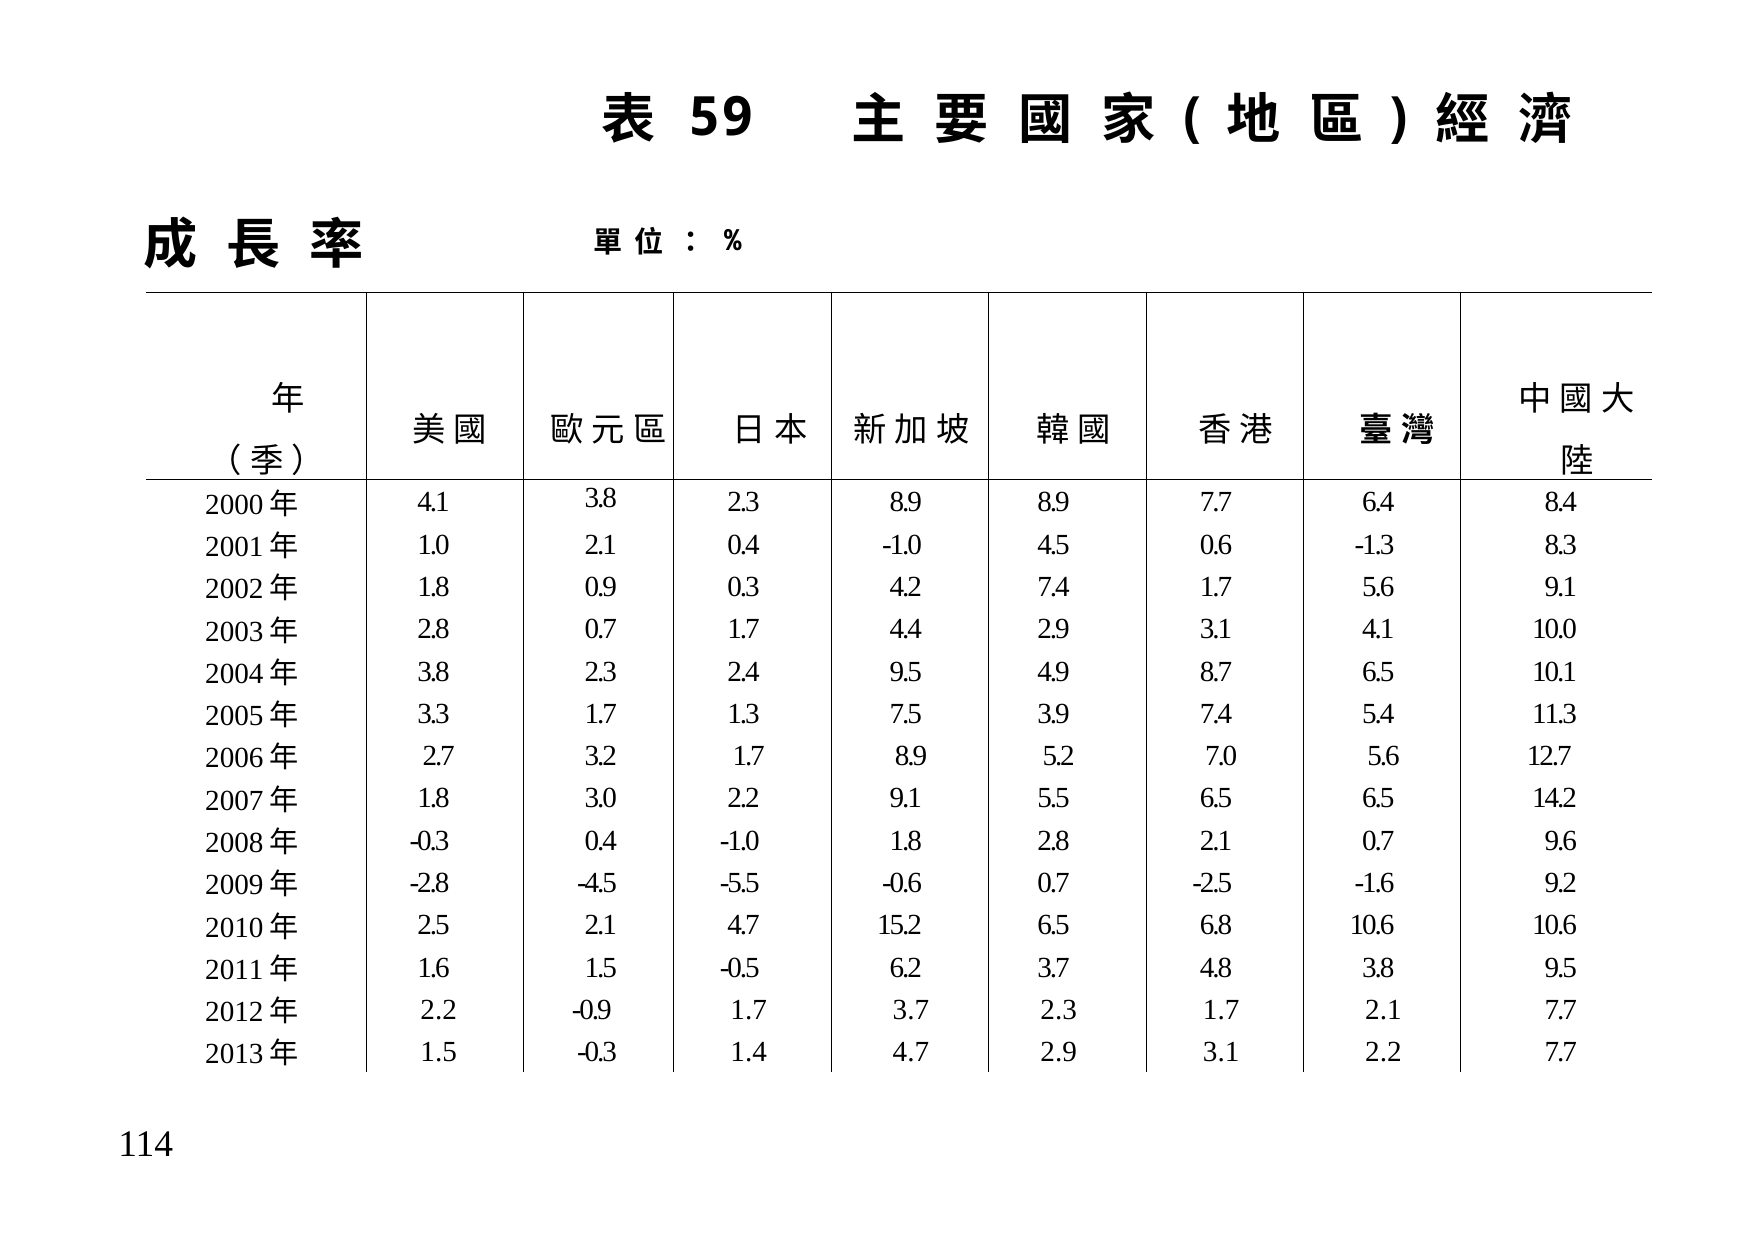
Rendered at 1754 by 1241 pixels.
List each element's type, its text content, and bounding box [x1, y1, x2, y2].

table_cell 7.7 [1461, 1030, 1652, 1072]
table_cell 2007年 [146, 776, 366, 818]
table_cell 4.8 [1147, 945, 1303, 988]
table_cell 3.8 [1304, 945, 1460, 988]
table_cell 2.2 [367, 988, 523, 1030]
table_cell 8.7 [1147, 649, 1303, 692]
table_cell 4.7 [832, 1030, 988, 1072]
table_cell 0.7 [1304, 819, 1460, 861]
table_cell 3.7 [832, 988, 988, 1030]
table_cell 9.1 [832, 776, 988, 818]
table_header 年（季） [146, 293, 366, 479]
table_cell 1.7 [1147, 988, 1303, 1030]
table_cell 2.9 [989, 1030, 1146, 1072]
table_cell 3.8 [367, 649, 523, 692]
table_header 中國大陸 [1461, 293, 1652, 479]
table_cell -0.6 [832, 861, 988, 903]
table_cell 1.7 [674, 607, 831, 649]
table_cell 3.1 [1147, 1030, 1303, 1072]
table_cell 0.4 [524, 819, 673, 861]
table_cell 10.0 [1461, 607, 1652, 649]
table_cell -4.5 [524, 861, 673, 903]
table_cell 2.9 [989, 607, 1146, 649]
table_cell 1.0 [367, 523, 523, 565]
table_cell 3.0 [524, 776, 673, 818]
table_cell 9.1 [1461, 565, 1652, 607]
table_cell 2.8 [367, 607, 523, 649]
table_header 日本 [674, 293, 831, 479]
table_header 韓國 [989, 293, 1146, 479]
table_cell 5.2 [989, 734, 1146, 776]
table_cell 2.8 [989, 819, 1146, 861]
table_cell -0.9 [524, 988, 673, 1030]
table_cell 5.6 [1304, 565, 1460, 607]
table_cell 0.7 [524, 607, 673, 649]
table_cell -2.5 [1147, 861, 1303, 903]
table_cell -1.3 [1304, 523, 1460, 565]
table_cell 2011年 [146, 945, 366, 988]
table_cell 2.3 [674, 480, 831, 522]
table_cell 10.1 [1461, 649, 1652, 692]
table_cell 10.6 [1461, 903, 1652, 945]
table_cell 1.7 [524, 692, 673, 734]
table_cell 0.6 [1147, 523, 1303, 565]
table_cell 2.5 [367, 903, 523, 945]
table_cell 3.8 [524, 480, 673, 522]
table_cell -1.6 [1304, 861, 1460, 903]
table_cell 1.7 [674, 734, 831, 776]
table_cell 0.9 [524, 565, 673, 607]
table_cell 3.7 [989, 945, 1146, 988]
table_cell 1.7 [674, 988, 831, 1030]
table_cell 2010年 [146, 903, 366, 945]
table_cell 9.2 [1461, 861, 1652, 903]
table_cell 1.8 [832, 819, 988, 861]
table_cell 2008年 [146, 819, 366, 861]
table_cell 7.7 [1147, 480, 1303, 522]
table_cell 6.4 [1304, 480, 1460, 522]
table_cell 7.0 [1147, 734, 1303, 776]
table_cell 8.9 [832, 480, 988, 522]
table_cell 4.2 [832, 565, 988, 607]
table_cell 2006年 [146, 734, 366, 776]
table_cell 2.1 [1304, 988, 1460, 1030]
table_cell 8.9 [989, 480, 1146, 522]
subtitle 表59 主要國家(地區)經濟成長率 單位：% [128, 42, 1628, 292]
table_cell 9.5 [832, 649, 988, 692]
table_cell 2.2 [674, 776, 831, 818]
table_cell 14.2 [1461, 776, 1652, 818]
table_cell 1.7 [1147, 565, 1303, 607]
table_cell 9.5 [1461, 945, 1652, 988]
table_cell -1.0 [832, 523, 988, 565]
table_cell 4.5 [989, 523, 1146, 565]
table_cell -0.3 [367, 819, 523, 861]
table_cell 6.2 [832, 945, 988, 988]
table_cell 2.7 [367, 734, 523, 776]
table_cell 3.3 [367, 692, 523, 734]
table_cell 2.1 [524, 523, 673, 565]
table_cell -0.5 [674, 945, 831, 988]
table_cell 1.6 [367, 945, 523, 988]
table_cell 7.5 [832, 692, 988, 734]
table_cell 2002年 [146, 565, 366, 607]
table_cell 7.7 [1461, 988, 1652, 1030]
table_cell 2005年 [146, 692, 366, 734]
table_cell 1.5 [524, 945, 673, 988]
table_cell 1.8 [367, 776, 523, 818]
table_cell 5.6 [1304, 734, 1460, 776]
table_cell 1.8 [367, 565, 523, 607]
table_cell 10.6 [1304, 903, 1460, 945]
table_cell 2013年 [146, 1030, 366, 1072]
table_header 歐元區 [524, 293, 673, 479]
table_cell 9.6 [1461, 819, 1652, 861]
table_header 臺灣 [1304, 293, 1460, 479]
table_cell 15.2 [832, 903, 988, 945]
table_header 新加坡 [832, 293, 988, 479]
table_cell 6.5 [1304, 776, 1460, 818]
table_cell 0.7 [989, 861, 1146, 903]
table_cell 6.8 [1147, 903, 1303, 945]
table_cell 4.4 [832, 607, 988, 649]
table_cell 12.7 [1461, 734, 1652, 776]
table_cell -0.3 [524, 1030, 673, 1072]
table_cell 3.2 [524, 734, 673, 776]
table_cell 4.9 [989, 649, 1146, 692]
table_header 香港 [1147, 293, 1303, 479]
table_cell 1.4 [674, 1030, 831, 1072]
table_cell 2.2 [1304, 1030, 1460, 1072]
table_cell 2.1 [524, 903, 673, 945]
table_cell 4.1 [367, 480, 523, 522]
table_cell 4.7 [674, 903, 831, 945]
table_cell 7.4 [989, 565, 1146, 607]
table_cell 5.4 [1304, 692, 1460, 734]
table_cell -1.0 [674, 819, 831, 861]
table_cell 5.5 [989, 776, 1146, 818]
table_cell 0.4 [674, 523, 831, 565]
table_cell -2.8 [367, 861, 523, 903]
table_cell 0.3 [674, 565, 831, 607]
table_cell 3.1 [1147, 607, 1303, 649]
table_cell 1.5 [367, 1030, 523, 1072]
table_cell 2.3 [524, 649, 673, 692]
table_cell 2003年 [146, 607, 366, 649]
table_cell 2004年 [146, 649, 366, 692]
table_cell 2001年 [146, 523, 366, 565]
table_cell 8.9 [832, 734, 988, 776]
table_header 美國 [367, 293, 523, 479]
table_cell -5.5 [674, 861, 831, 903]
table_cell 2000年 [146, 480, 366, 522]
table_cell 6.5 [1147, 776, 1303, 818]
table_cell 2.3 [989, 988, 1146, 1030]
table_cell 7.4 [1147, 692, 1303, 734]
table_cell 6.5 [989, 903, 1146, 945]
table_cell 8.3 [1461, 523, 1652, 565]
table_cell 2009年 [146, 861, 366, 903]
table_cell 11.3 [1461, 692, 1652, 734]
table_cell 2.4 [674, 649, 831, 692]
table_cell 2012年 [146, 988, 366, 1030]
table_cell 3.9 [989, 692, 1146, 734]
table_cell 4.1 [1304, 607, 1460, 649]
table_cell 1.3 [674, 692, 831, 734]
table_cell 2.1 [1147, 819, 1303, 861]
table_cell 8.4 [1461, 480, 1652, 522]
table_cell 6.5 [1304, 649, 1460, 692]
